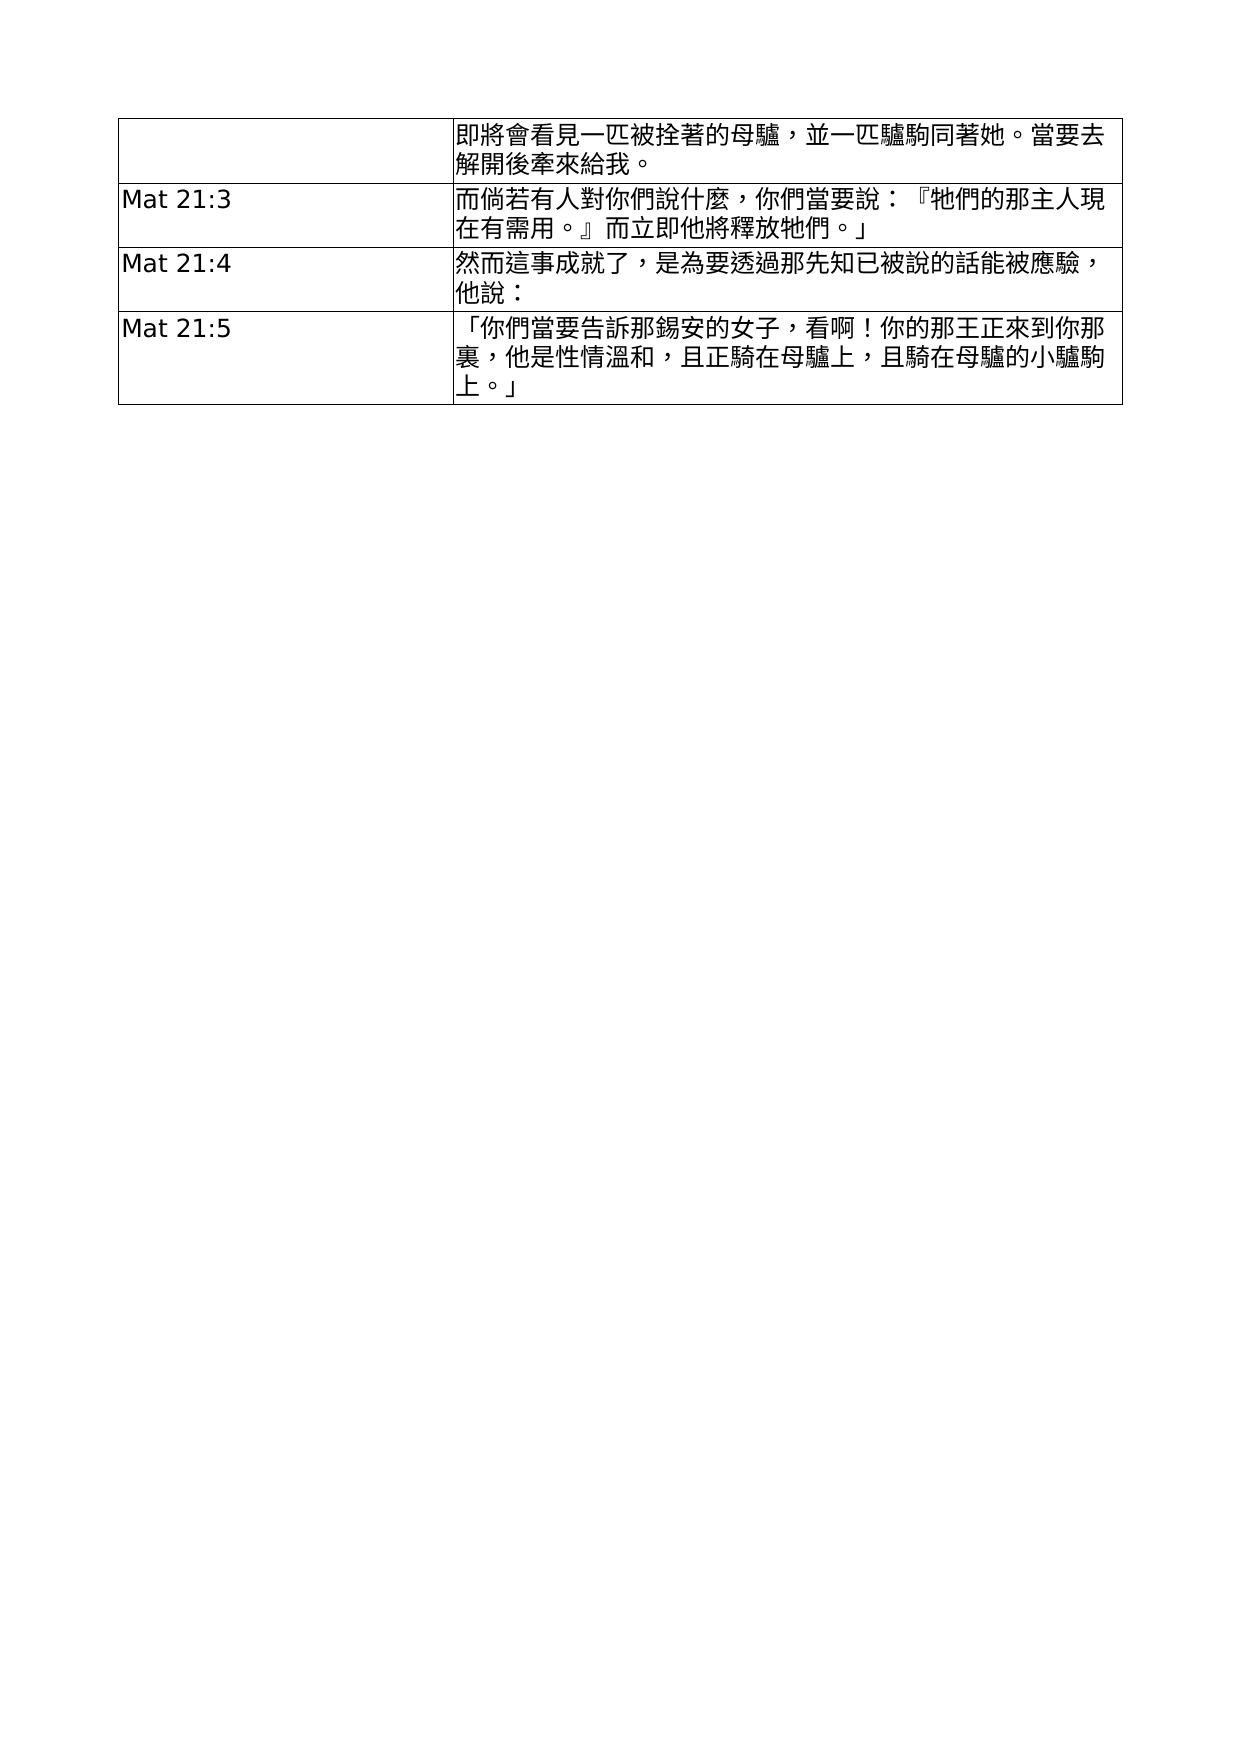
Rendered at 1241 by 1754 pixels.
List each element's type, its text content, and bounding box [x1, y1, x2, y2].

table_cell Mat 21:4 [119, 248, 453, 311]
table_cell Mat 21:3 [119, 184, 453, 247]
table_cell [119, 119, 453, 182]
table_cell 即將會看見一匹被拴著的母驢，並一匹驢駒同著她。當要去解開後牽來給我。 [454, 119, 1122, 182]
table_cell 而倘若有人對你們說什麼，你們當要說：『牠們的那主人現在有需用。』而立即他將釋放牠們。」 [454, 184, 1122, 247]
table_cell 「你們當要告訴那錫安的女子，看啊！你的那王正來到你那裏，他是性情溫和，且正騎在母驢上，且騎在母驢的小驢駒上。」 [454, 312, 1122, 404]
table_cell Mat 21:5 [119, 312, 453, 404]
table_cell 然而這事成就了，是為要透過那先知已被說的話能被應驗，他說： [454, 248, 1122, 311]
